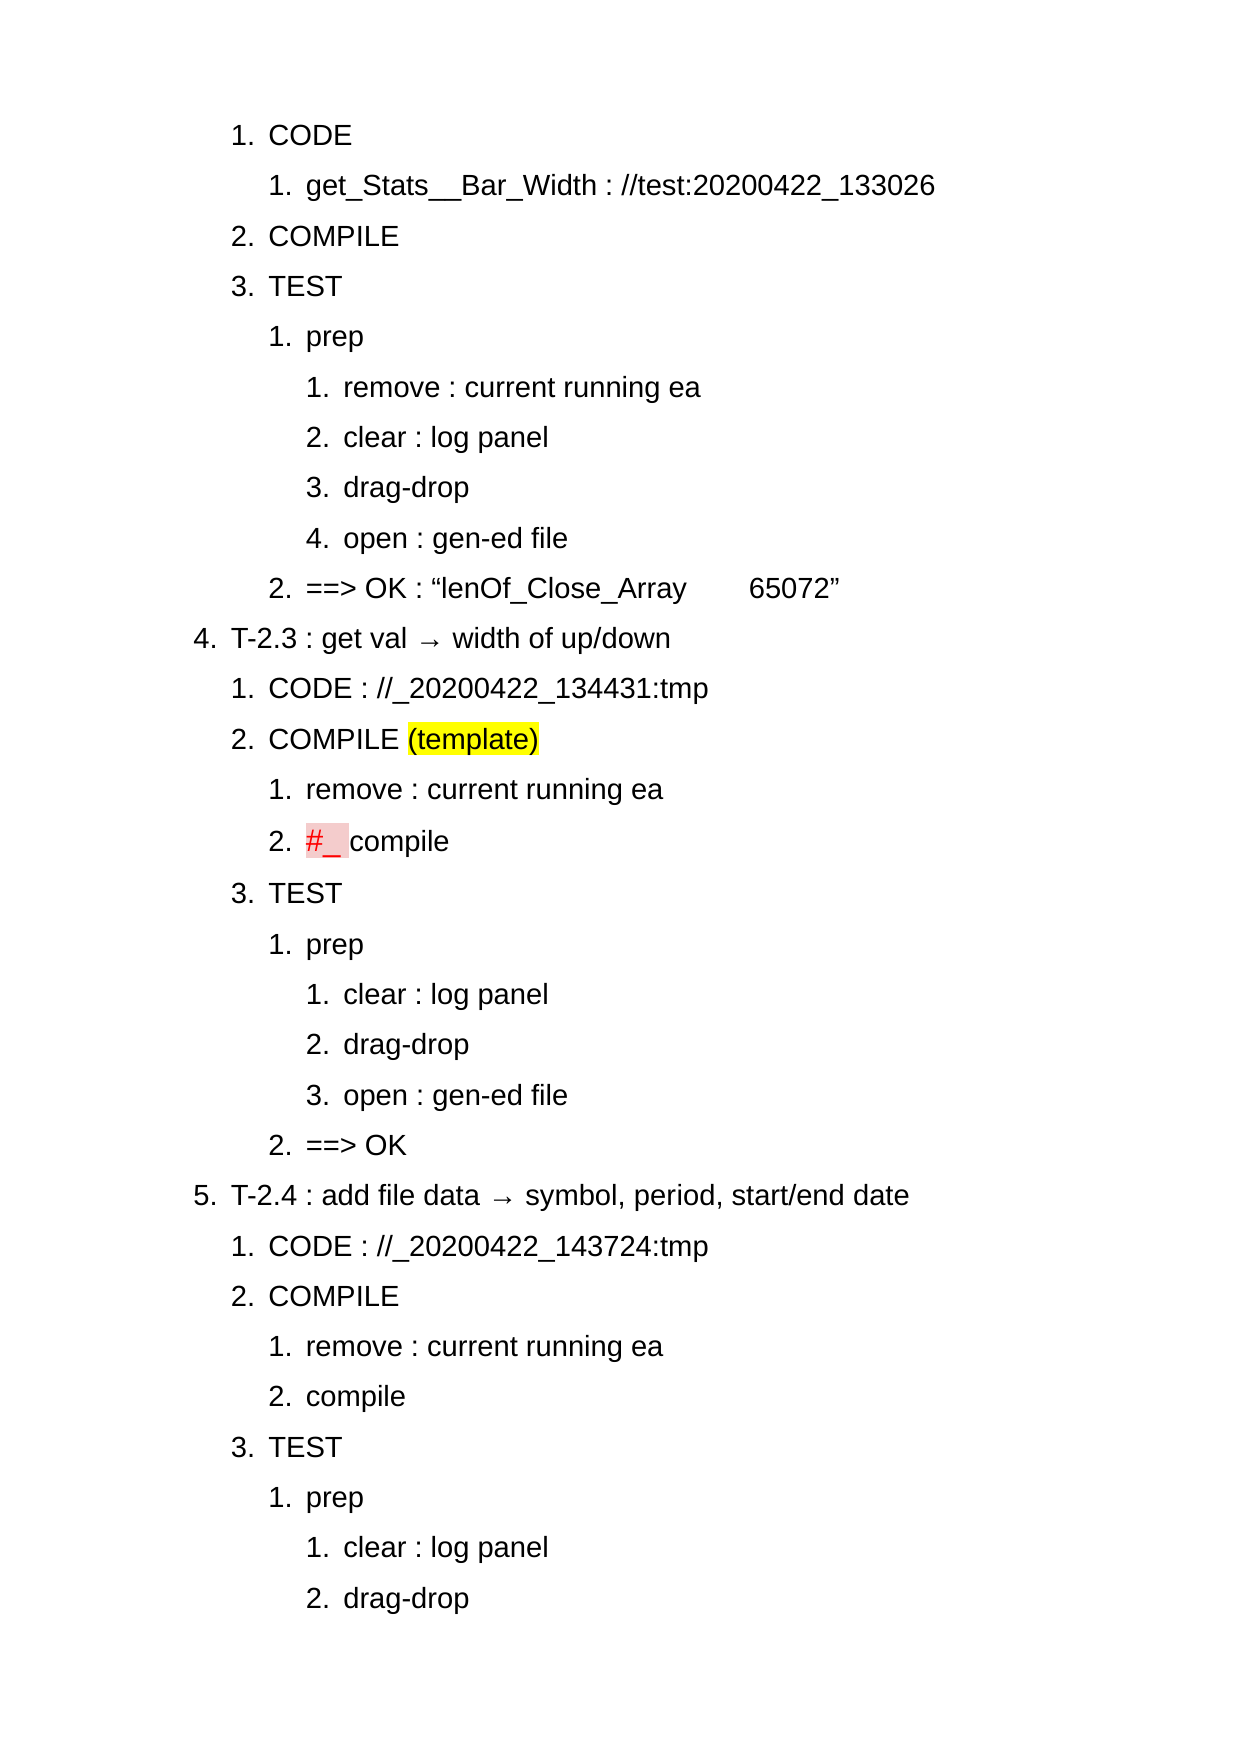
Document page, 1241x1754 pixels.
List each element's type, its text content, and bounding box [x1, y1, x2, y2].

list COMPILE [231, 219, 1122, 252]
list TEST [231, 1430, 1122, 1463]
list COMPILE [231, 1279, 1122, 1312]
list T-2.4 : add file data → symbol, period, start/end date [193, 1178, 1122, 1212]
list prep [268, 1480, 1122, 1514]
list get_Stats__Bar_Width : //test:20200422_133026 [268, 168, 1122, 202]
list open : gen-ed file [306, 1078, 1122, 1111]
list clear : log panel [306, 1530, 1122, 1564]
list open : gen-ed file [306, 521, 1122, 554]
list clear : log panel [306, 977, 1122, 1011]
list #_ compile [268, 822, 1122, 858]
list CODE : //_20200422_143724:tmp [231, 1228, 1122, 1262]
list prep [268, 927, 1122, 960]
list remove : current running ea [268, 772, 1122, 806]
list remove : current running ea [268, 1329, 1122, 1363]
list CODE [231, 118, 1122, 152]
list clear : log panel [306, 420, 1122, 453]
list CODE : //_20200422_134431:tmp [231, 672, 1122, 705]
list drag-drop [306, 1027, 1122, 1061]
list remove : current running ea [306, 370, 1122, 403]
list ==> OK : “lenOf_Close_Array 65072” [268, 571, 1122, 604]
list compile [268, 1379, 1122, 1413]
list prep [268, 319, 1122, 353]
list TEST [231, 876, 1122, 910]
list COMPILE (template) [231, 722, 1122, 755]
list ==> OK [268, 1128, 1122, 1161]
list drag-drop [306, 470, 1122, 504]
list drag-drop [306, 1581, 1122, 1614]
list TEST [231, 269, 1122, 303]
list T-2.3 : get val → width of up/down [193, 621, 1122, 655]
